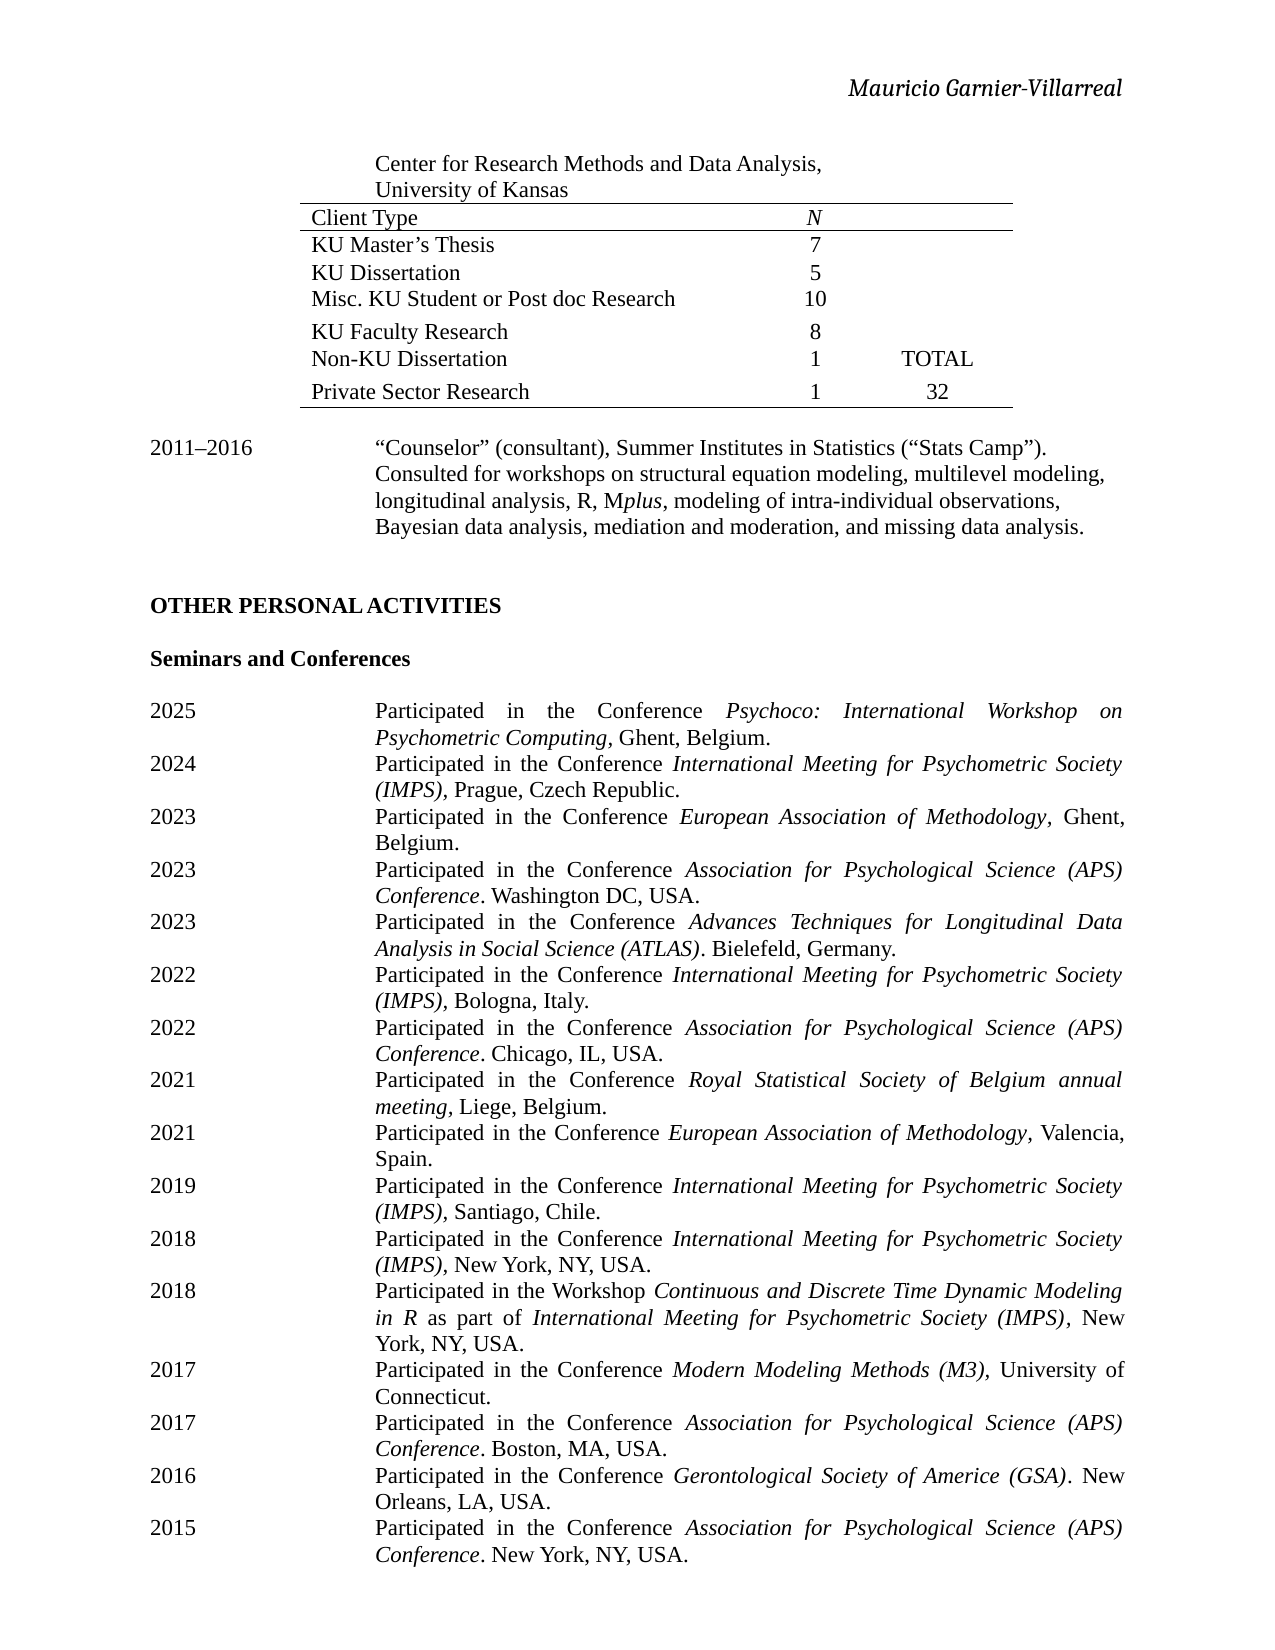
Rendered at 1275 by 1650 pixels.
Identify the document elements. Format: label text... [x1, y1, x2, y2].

text 2021 Participated in the Conference Royal Statistical Society of Belgium annual meeting, Liege, Belgium. [150, 1066, 1125, 1119]
table_cell 32 [863, 378, 1012, 407]
table_cell Misc. KU Student or Post doc Research [300, 286, 768, 318]
text Center for Research Methods and Data Analysis, [300, 150, 1125, 176]
table_cell [863, 286, 1012, 318]
text 2017 Participated in the Conference Association for Psychological Science (APS) Conference. Boston, MA, USA. [150, 1409, 1125, 1462]
table_cell [863, 318, 1012, 345]
table_cell Private Sector Research [300, 378, 768, 407]
text 2022 Participated in the Conference Association for Psychological Science (APS) Conference. Chicago, IL, USA. [150, 1014, 1125, 1066]
table_cell Non-KU Dissertation [300, 345, 768, 378]
table_cell 1 [768, 378, 862, 407]
table_header N [768, 204, 862, 230]
text 2017 Participated in the Conference Modern Modeling Methods (M3), University of Connecticut. [150, 1356, 1125, 1409]
table_cell 5 [768, 259, 862, 286]
text 2015 Participated in the Conference Association for Psychological Science (APS) Conference. New York, NY, USA. [150, 1514, 1125, 1567]
text 2019 Participated in the Conference International Meeting for Psychometric Society (IMPS), Santiago, Chile. [150, 1172, 1125, 1224]
table_cell KU Faculty Research [300, 318, 768, 345]
table_header [863, 204, 1012, 230]
text OTHER PERSONAL ACTIVITIES [150, 592, 1125, 618]
table_cell [863, 231, 1012, 259]
text 2023 Participated in the Conference European Association of Methodology, Ghent, Belgium. [150, 803, 1125, 856]
table_cell 10 [768, 286, 862, 318]
text 2018 Participated in the Conference International Meeting for Psychometric Society (IMPS), New York, NY, USA. [150, 1224, 1125, 1277]
text 2011–2016 “Counselor” (consultant), Summer Institutes in Statistics (“Stats Camp”). Consulted for workshops on structural equation modeling, multilevel modeling, longitudinal analysis, R, Mplus, modeling of intra-individual observations, Bayesian data analysis, mediation and moderation, and missing data analysis. [150, 434, 1125, 539]
table_cell 8 [768, 318, 862, 345]
text 2023 Participated in the Conference Association for Psychological Science (APS) Conference. Washington DC, USA. [150, 856, 1125, 908]
table_header Client Type [300, 204, 768, 230]
text 2016 Participated in the Conference Gerontological Society of Americe (GSA). New Orleans, LA, USA. [150, 1462, 1125, 1514]
text 2024 Participated in the Conference International Meeting for Psychometric Society (IMPS), Prague, Czech Republic. [150, 750, 1125, 803]
text 2021 Participated in the Conference European Association of Methodology, Valencia, Spain. [150, 1119, 1125, 1172]
table_cell 7 [768, 231, 862, 259]
text University of Kansas [300, 176, 1125, 203]
table_cell KU Dissertation [300, 259, 768, 286]
table_cell TOTAL [863, 345, 1012, 378]
table_cell 1 [768, 345, 862, 378]
text 2025 Participated in the Conference Psychoco: International Workshop on Psychometric Computing, Ghent, Belgium. [150, 697, 1125, 750]
table_cell KU Master’s Thesis [300, 231, 768, 259]
table_cell [863, 259, 1012, 286]
text Seminars and Conferences [150, 645, 1125, 671]
text 2018 Participated in the Workshop Continuous and Discrete Time Dynamic Modeling in R as part of International Meeting for Psychometric Society (IMPS), New York, NY, USA. [150, 1277, 1125, 1356]
text 2022 Participated in the Conference International Meeting for Psychometric Society (IMPS), Bologna, Italy. [150, 961, 1125, 1014]
text 2023 Participated in the Conference Advances Techniques for Longitudinal Data Analysis in Social Science (ATLAS). Bielefeld, Germany. [150, 908, 1125, 961]
